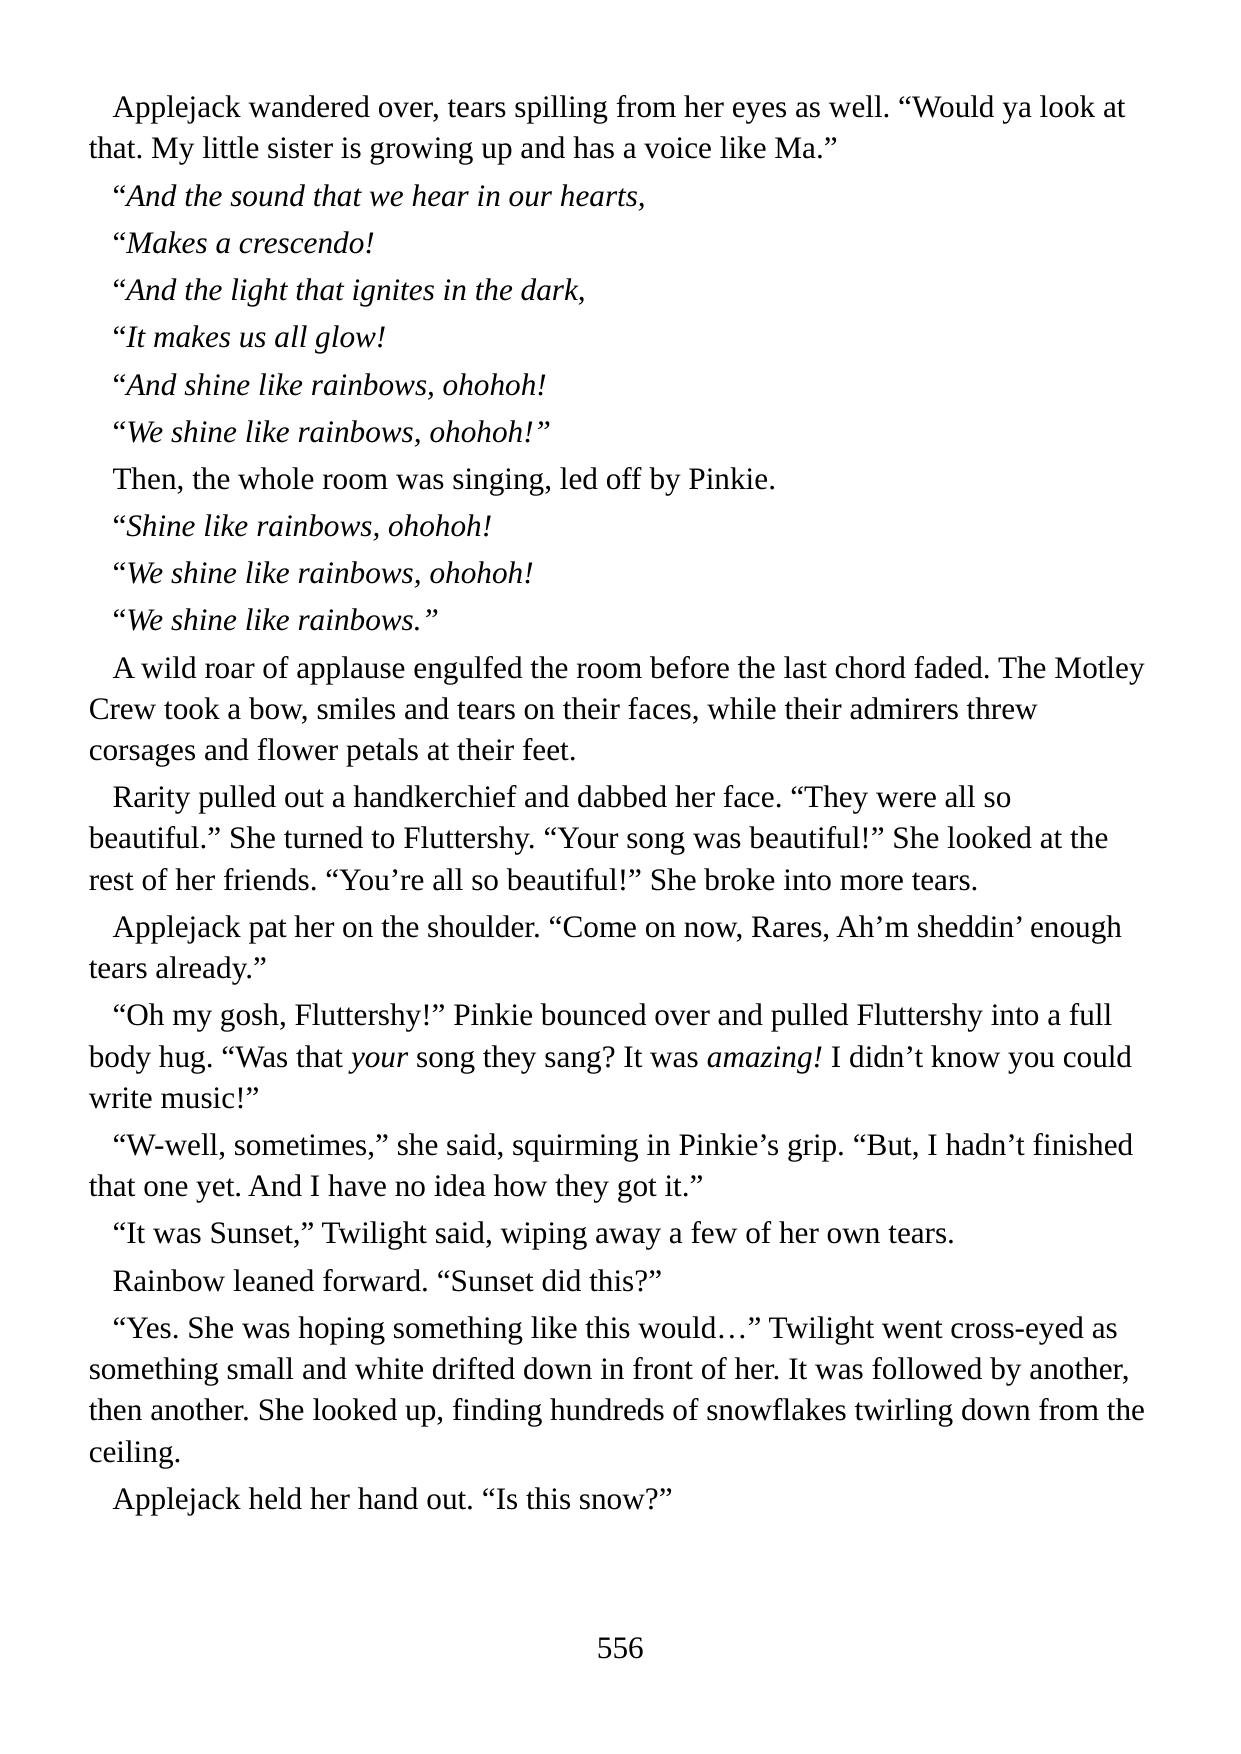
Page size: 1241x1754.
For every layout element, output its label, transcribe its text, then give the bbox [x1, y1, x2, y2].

text Applejack wandered over, tears spilling from her eyes as well. “Would ya look at that. My little sister is growing up and has a voice like Ma.” [88, 88, 1152, 166]
text Then, the whole room was singing, led off by Pinkie. [88, 460, 1152, 496]
text Applejack pat her on the shoulder. “Come on now, Rares, Ah’m sheddin’ enough tears already.” [88, 908, 1152, 985]
text “We shine like rainbows, ohohoh!” [88, 413, 1152, 449]
text Rainbow leaned forward. “Sunset did this?” [88, 1262, 1152, 1298]
text Applejack held her hand out. “Is this snow?” [88, 1480, 1152, 1516]
text “Yes. She was hoping something like this would…” Twilight went cross-eyed as something small and white drifted down in front of her. It was followed by another, then another. She looked up, finding hundreds of snowflakes twirling down from the ceiling. [88, 1309, 1152, 1469]
text “Makes a crescendo! [88, 224, 1152, 260]
text “It makes us all glow! [88, 318, 1152, 354]
text “And shine like rainbows, ohohoh! [88, 366, 1152, 402]
text “And the light that ignites in the dark, [88, 271, 1152, 307]
text “It was Sunset,” Twilight said, wiping away a few of her own tears. [88, 1215, 1152, 1251]
text “We shine like rainbows.” [88, 602, 1152, 638]
text “Oh my gosh, Fluttershy!” Pinkie bounced over and pulled Fluttershy into a full body hug. “Was that your song they sang? It was amazing! I didn’t know you could write music!” [88, 997, 1152, 1115]
text A wild roar of applause engulfed the room before the last chord faded. The Motley Crew took a bow, smiles and tears on their faces, while their admirers threw corsages and flower petals at their feet. [88, 649, 1152, 767]
text “We shine like rainbows, ohohoh! [88, 554, 1152, 590]
text “W-well, sometimes,” she said, squirming in Pinkie’s grip. “But, I hadn’t finished that one yet. And I have no idea how they got it.” [88, 1126, 1152, 1203]
text “And the sound that we hear in our hearts, [88, 177, 1152, 213]
text Rarity pulled out a handkerchief and dabbed her face. “They were all so beautiful.” She turned to Fluttershy. “Your song was beautiful!” She looked at the rest of her friends. “You’re all so beautiful!” She broke into more tears. [88, 778, 1152, 897]
text “Shine like rainbows, ohohoh! [88, 507, 1152, 543]
